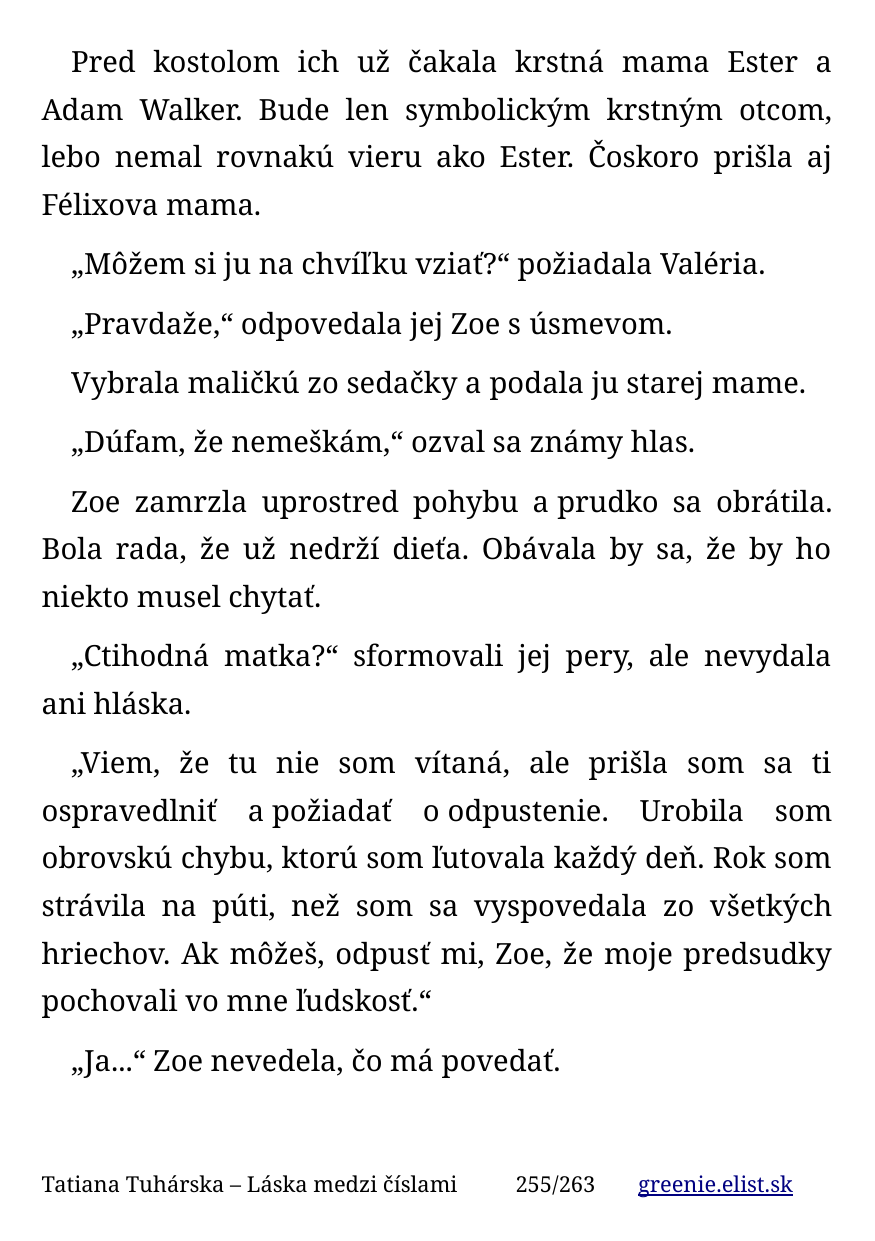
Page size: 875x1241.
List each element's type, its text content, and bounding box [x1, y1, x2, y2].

text „Ctihodná matka?“ sformovali jej pery, ale nevydala ani hláska. [41, 636, 833, 723]
text „Ja...“ Zoe nevedela, čo má povedať. [41, 1040, 833, 1080]
text „Môžem si ju na chvíľku vziať?“ požiadala Valéria. [41, 243, 833, 283]
text Pred kostolom ich už čakala krstná mama Ester a Adam Walker. Bude len symbolickým krstným otcom, lebo nemal rovnakú vieru ako Ester. Čoskoro prišla aj Félixova mama. [41, 41, 833, 224]
text Vybrala maličkú zo sedačky a podala ju starej mame. [41, 362, 833, 402]
text „Dúfam, že nemeškám,“ ozval sa známy hlas. [41, 422, 833, 461]
text „Viem, že tu nie som vítaná, ale prišla som sa ti ospravedlniť a požiadať o odpustenie. Urobila som obrovskú chybu, ktorú som ľutovala každý deň. Rok som strávila na púti, než som sa vyspovedala zo všetkých hriechov. Ak môžeš, odpusť mi, Zoe, že moje predsudky pochovali vo mne ľudskosť.“ [41, 743, 833, 1020]
text „Pravdaže,“ odpovedala jej Zoe s úsmevom. [41, 303, 833, 343]
text Zoe zamrzla uprostred pohybu a prudko sa obrátila. Bola rada, že už nedrží dieťa. Obávala by sa, že by ho niekto musel chytať. [41, 481, 833, 616]
